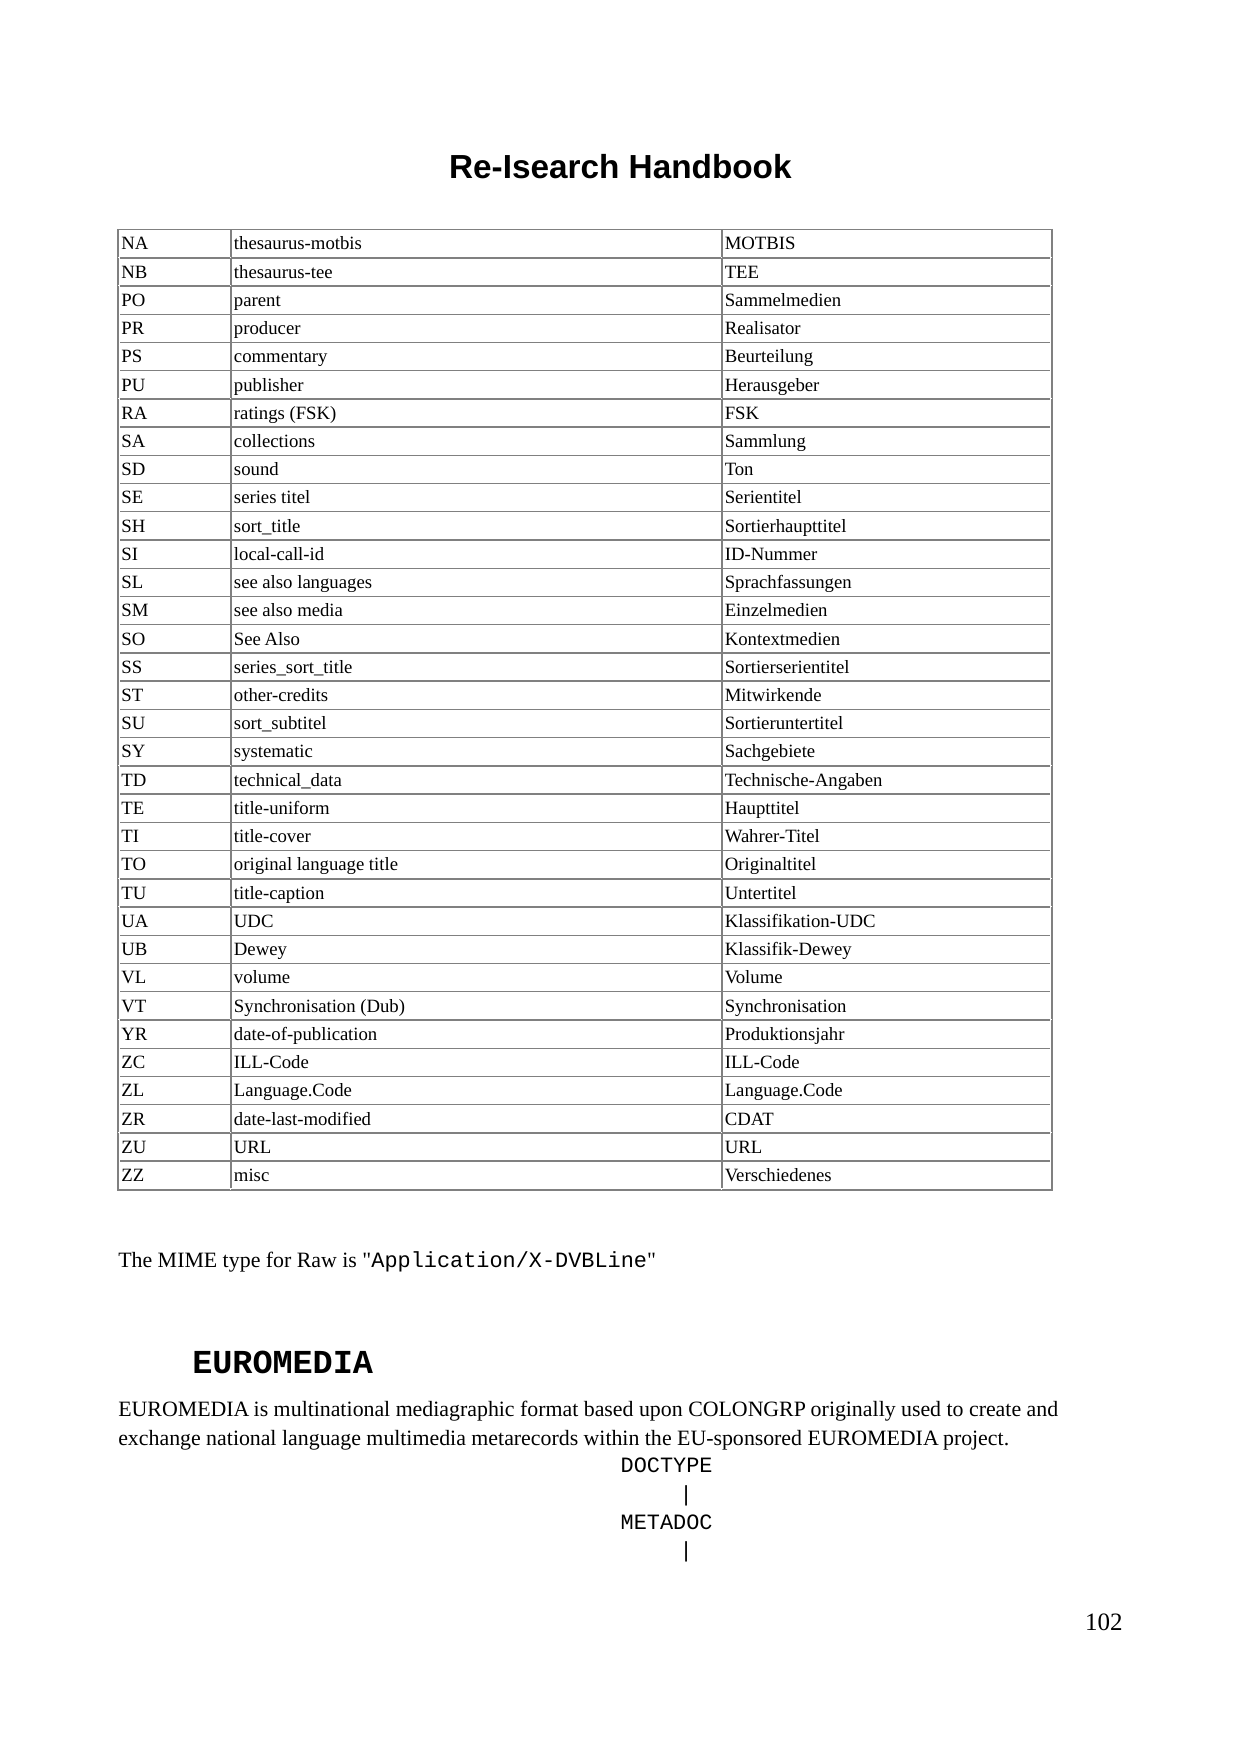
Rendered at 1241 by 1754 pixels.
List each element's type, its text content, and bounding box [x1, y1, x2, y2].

table_cell title-caption [232, 880, 721, 906]
table_cell Klassifikation-UDC [723, 906, 1051, 934]
table_cell Synchronisation (Dub) [232, 992, 721, 1019]
table_cell thesaurus-tee [232, 259, 721, 285]
table_cell title-cover [232, 823, 721, 850]
table_cell UB [119, 935, 230, 963]
table_cell ILL-Code [232, 1049, 721, 1076]
table_cell SM [119, 596, 230, 624]
table_cell TE [119, 793, 230, 822]
table_cell series_sort_title [232, 654, 721, 680]
table_cell Produktionsjahr [723, 1019, 1051, 1047]
table_cell TI [119, 822, 230, 850]
table_cell SD [119, 455, 230, 483]
table_cell misc [232, 1162, 721, 1188]
text METADOC [118, 1511, 1122, 1536]
table_cell SS [119, 652, 230, 680]
table_cell local-call-id [232, 541, 721, 567]
table_cell ZL [119, 1076, 230, 1104]
table_cell Kontextmedien [723, 624, 1051, 652]
table_cell Sortierserientitel [723, 652, 1051, 680]
table_cell SE [119, 483, 230, 511]
text | [118, 1483, 1122, 1508]
table_cell Mitwirkende [723, 680, 1051, 709]
table_cell original language title [232, 851, 721, 878]
table_cell Sortierhaupttitel [723, 511, 1051, 539]
table_cell VL [119, 963, 230, 991]
table_cell ILL-Code [723, 1048, 1051, 1076]
table_cell ID-Nummer [723, 539, 1051, 567]
table_cell Synchronisation [723, 991, 1051, 1019]
table_cell ZU [119, 1132, 230, 1160]
table_cell sort_title [232, 512, 721, 539]
table_cell ZC [119, 1048, 230, 1076]
table_cell see also media [232, 597, 721, 624]
table_cell SL [119, 568, 230, 596]
table_cell Sachgebiete [723, 737, 1051, 765]
table_cell Realisator [723, 314, 1051, 342]
table_cell ZZ [119, 1160, 230, 1188]
table_cell ST [119, 680, 230, 709]
text The MIME type for Raw is "Application/X-DVBLine" [118, 1247, 1122, 1274]
table_cell Einzelmedien [723, 596, 1051, 624]
table_cell Haupttitel [723, 793, 1051, 822]
table_cell Volume [723, 963, 1051, 991]
table_cell systematic [232, 738, 721, 765]
table_cell sound [232, 456, 721, 483]
table_cell TO [119, 850, 230, 878]
table_cell sort_subtitel [232, 710, 721, 737]
table_cell parent [232, 287, 721, 313]
table_cell SH [119, 511, 230, 539]
text | [118, 1540, 1122, 1564]
table_cell publisher [232, 371, 721, 398]
table_cell Originaltitel [723, 850, 1051, 878]
table_cell Dewey [232, 936, 721, 963]
table_cell Beurteilung [723, 342, 1051, 370]
table_cell SA [119, 426, 230, 454]
text EUROMEDIA is multinational mediagraphic format based upon COLONGRP originally used to create and exchange national language multimedia metarecords within the EU-sponsored EUROMEDIA project. [118, 1396, 1122, 1451]
table_cell Wahrer-Titel [723, 822, 1051, 850]
table_cell VT [119, 991, 230, 1019]
table_cell SY [119, 737, 230, 765]
table_cell Technische-Angaben [723, 765, 1051, 793]
table_cell collections [232, 428, 721, 454]
table_cell Language.Code [723, 1076, 1051, 1104]
table_cell volume [232, 964, 721, 991]
table_cell Herausgeber [723, 370, 1051, 398]
table_cell Sammlung [723, 426, 1051, 454]
table_cell Untertitel [723, 878, 1051, 906]
table_cell PR [119, 314, 230, 342]
table_cell PO [119, 285, 230, 313]
table_cell TU [119, 878, 230, 906]
table_cell Sprachfassungen [723, 568, 1051, 596]
table_cell technical_data [232, 767, 721, 793]
table_cell series titel [232, 484, 721, 511]
text DOCTYPE [118, 1454, 1122, 1479]
table_cell date-of-publication [232, 1021, 721, 1047]
table_cell ratings (FSK) [232, 400, 721, 426]
table_cell Serientitel [723, 483, 1051, 511]
subtitle EUROMEDIA [118, 1342, 1122, 1384]
table_cell TD [119, 765, 230, 793]
table_cell URL [723, 1132, 1051, 1160]
table_cell Ton [723, 455, 1051, 483]
table_cell RA [119, 398, 230, 426]
table_cell see also languages [232, 569, 721, 596]
table_cell producer [232, 315, 721, 342]
table_cell URL [232, 1134, 721, 1160]
table_cell PU [119, 370, 230, 398]
table_cell date-last-modified [232, 1105, 721, 1132]
table_cell NA [119, 230, 230, 257]
table_cell SI [119, 539, 230, 567]
table_cell PS [119, 342, 230, 370]
table_cell ZR [119, 1104, 230, 1132]
table_cell Klassifik-Dewey [723, 935, 1051, 963]
table_cell UDC [232, 908, 721, 934]
table_cell YR [119, 1019, 230, 1047]
table_cell SO [119, 624, 230, 652]
table_cell UA [119, 906, 230, 934]
table_cell FSK [723, 398, 1051, 426]
table_cell SU [119, 709, 230, 737]
table_cell CDAT [723, 1104, 1051, 1132]
table_cell title-uniform [232, 795, 721, 822]
table_cell Sortieruntertitel [723, 709, 1051, 737]
table_cell commentary [232, 343, 721, 370]
table_cell Verschiedenes [723, 1160, 1051, 1188]
table_cell MOTBIS [723, 230, 1051, 257]
table_cell TEE [723, 257, 1051, 285]
table_cell Sammelmedien [723, 285, 1051, 313]
table_cell other-credits [232, 682, 721, 709]
table_cell NB [119, 257, 230, 285]
table_cell See Also [232, 625, 721, 652]
table_cell Language.Code [232, 1077, 721, 1104]
table_cell thesaurus-motbis [232, 230, 721, 257]
